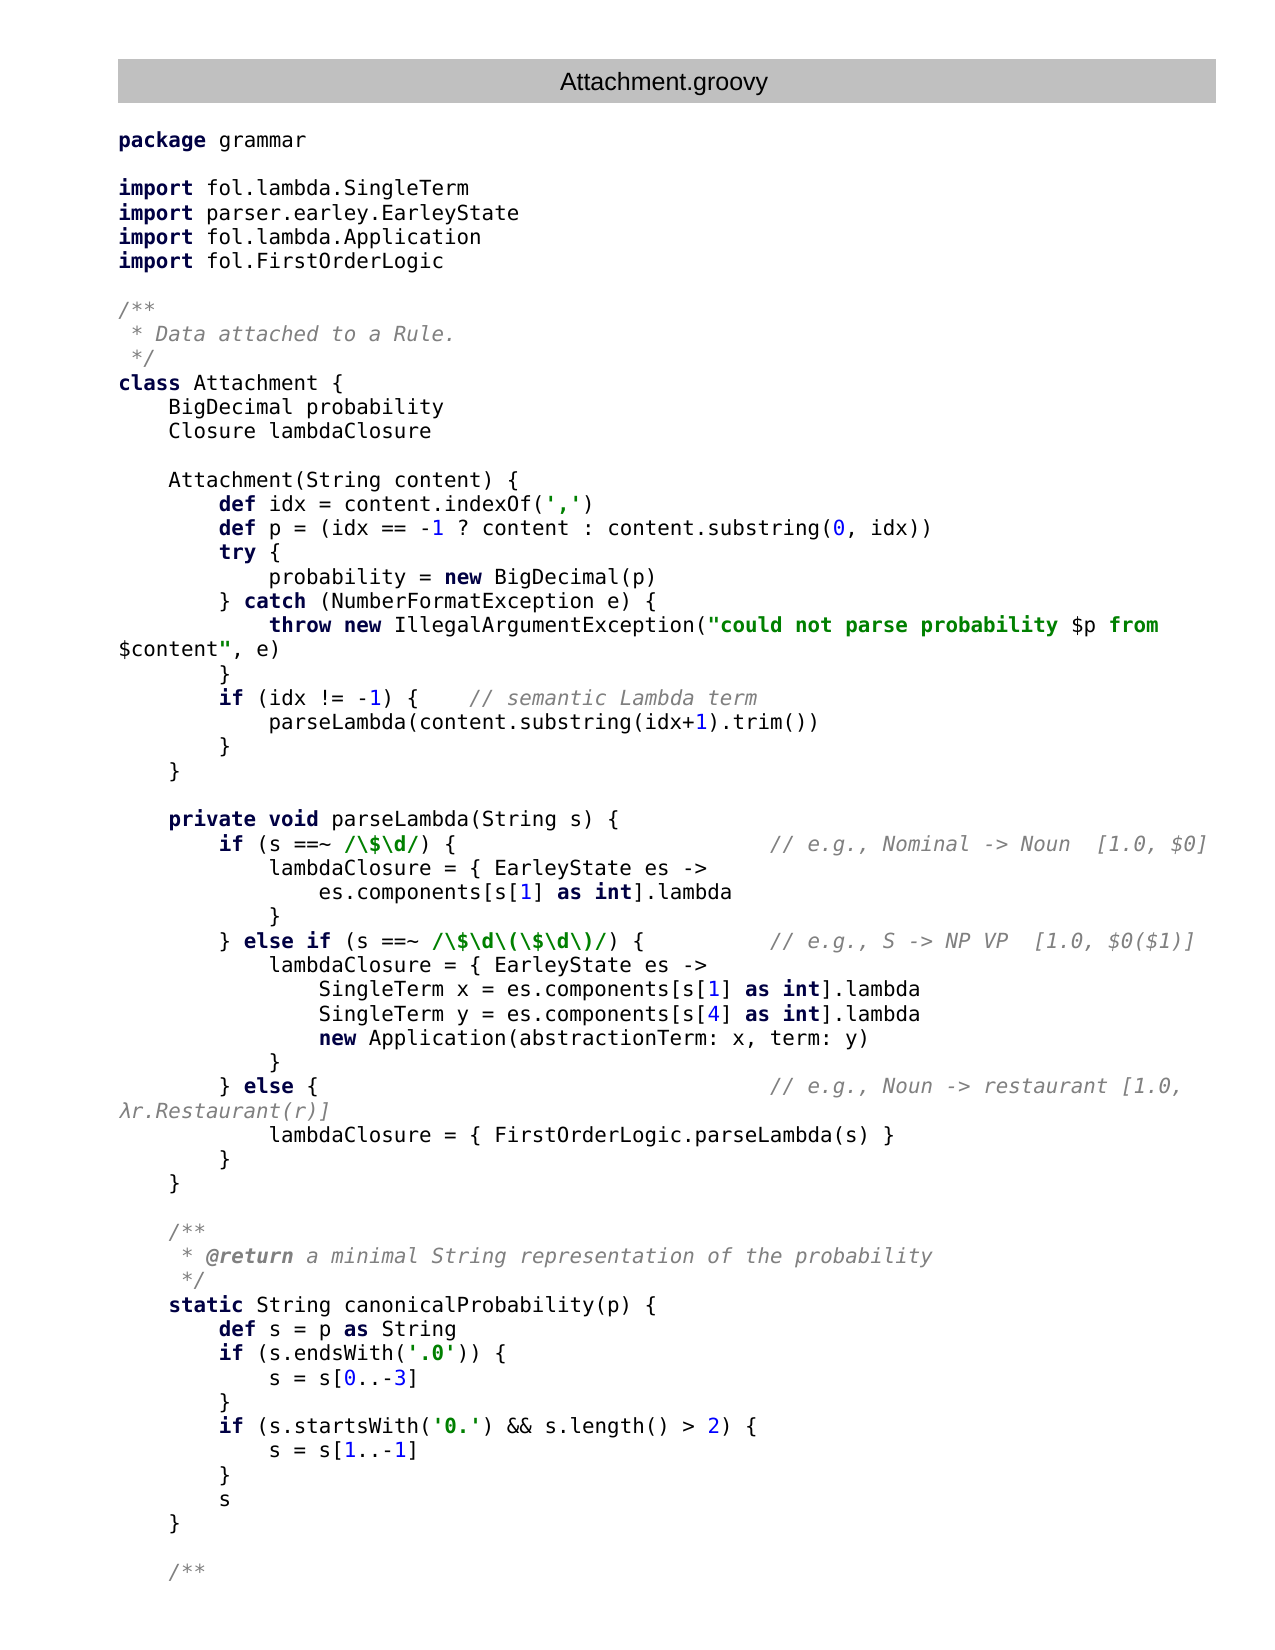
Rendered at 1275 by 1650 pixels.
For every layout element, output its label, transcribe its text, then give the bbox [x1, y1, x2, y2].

text lambdaClosure = { EarleyState es -> [118, 953, 1216, 977]
text /** [118, 1220, 1216, 1244]
text } [118, 734, 1216, 759]
text /** [118, 298, 1216, 322]
text import fol.lambda.Application [118, 225, 1216, 249]
text probability = new BigDecimal(p) [118, 565, 1216, 589]
text } [118, 1463, 1216, 1487]
text try { [118, 540, 1216, 565]
text class Attachment { [118, 371, 1216, 395]
text BigDecimal probability [118, 395, 1216, 419]
text Attachment(String content) { [118, 468, 1216, 492]
text if (s.endsWith('.0')) { [118, 1341, 1216, 1366]
text s = s[0..-3] [118, 1366, 1216, 1390]
text s = s[1..-1] [118, 1438, 1216, 1463]
text def s = p as String [118, 1317, 1216, 1341]
text if (s ==~ /\$\d/) { // e.g., Nominal -> Noun [1.0, $0] [118, 832, 1216, 856]
text Closure lambdaClosure [118, 419, 1216, 443]
text private void parseLambda(String s) { [118, 807, 1216, 832]
text } [118, 1390, 1216, 1414]
text if (idx != -1) { // semantic Lambda term [118, 686, 1216, 710]
text } [118, 759, 1216, 783]
text static String canonicalProbability(p) { [118, 1293, 1216, 1317]
text */ [118, 346, 1216, 371]
text } [118, 1147, 1216, 1171]
text lambdaClosure = { EarleyState es -> [118, 856, 1216, 880]
text * Data attached to a Rule. [118, 322, 1216, 346]
text * @return a minimal String representation of the probability [118, 1244, 1216, 1268]
text lambdaClosure = { FirstOrderLogic.parseLambda(s) } [118, 1123, 1216, 1147]
text SingleTerm y = es.components[s[4] as int].lambda [118, 1002, 1216, 1026]
text def p = (idx == -1 ? content : content.substring(0, idx)) [118, 516, 1216, 540]
text new Application(abstractionTerm: x, term: y) [118, 1026, 1216, 1050]
text } else { // e.g., Noun -> restaurant [1.0, λr.Restaurant(r)] [118, 1074, 1216, 1123]
text SingleTerm x = es.components[s[1] as int].lambda [118, 977, 1216, 1002]
text package grammar [118, 128, 1216, 152]
text import fol.lambda.SingleTerm [118, 176, 1216, 201]
text } [118, 1050, 1216, 1074]
text if (s.startsWith('0.') && s.length() > 2) { [118, 1414, 1216, 1438]
text parseLambda(content.substring(idx+1).trim()) [118, 710, 1216, 734]
text import parser.earley.EarleyState [118, 201, 1216, 225]
text s [118, 1487, 1216, 1511]
text es.components[s[1] as int].lambda [118, 880, 1216, 904]
text */ [118, 1268, 1216, 1293]
text /** [118, 1560, 1216, 1584]
text import fol.FirstOrderLogic [118, 249, 1216, 273]
text } [118, 1511, 1216, 1536]
text def idx = content.indexOf(',') [118, 492, 1216, 516]
text } else if (s ==~ /\$\d\(\$\d\)/) { // e.g., S -> NP VP [1.0, $0($1)] [118, 929, 1216, 953]
text throw new IllegalArgumentException("could not parse probability $p from $content", e) [118, 613, 1216, 662]
text } catch (NumberFormatException e) { [118, 589, 1216, 613]
table_header Attachment.groovy [118, 59, 1216, 103]
text } [118, 904, 1216, 929]
text } [118, 662, 1216, 686]
text } [118, 1171, 1216, 1196]
